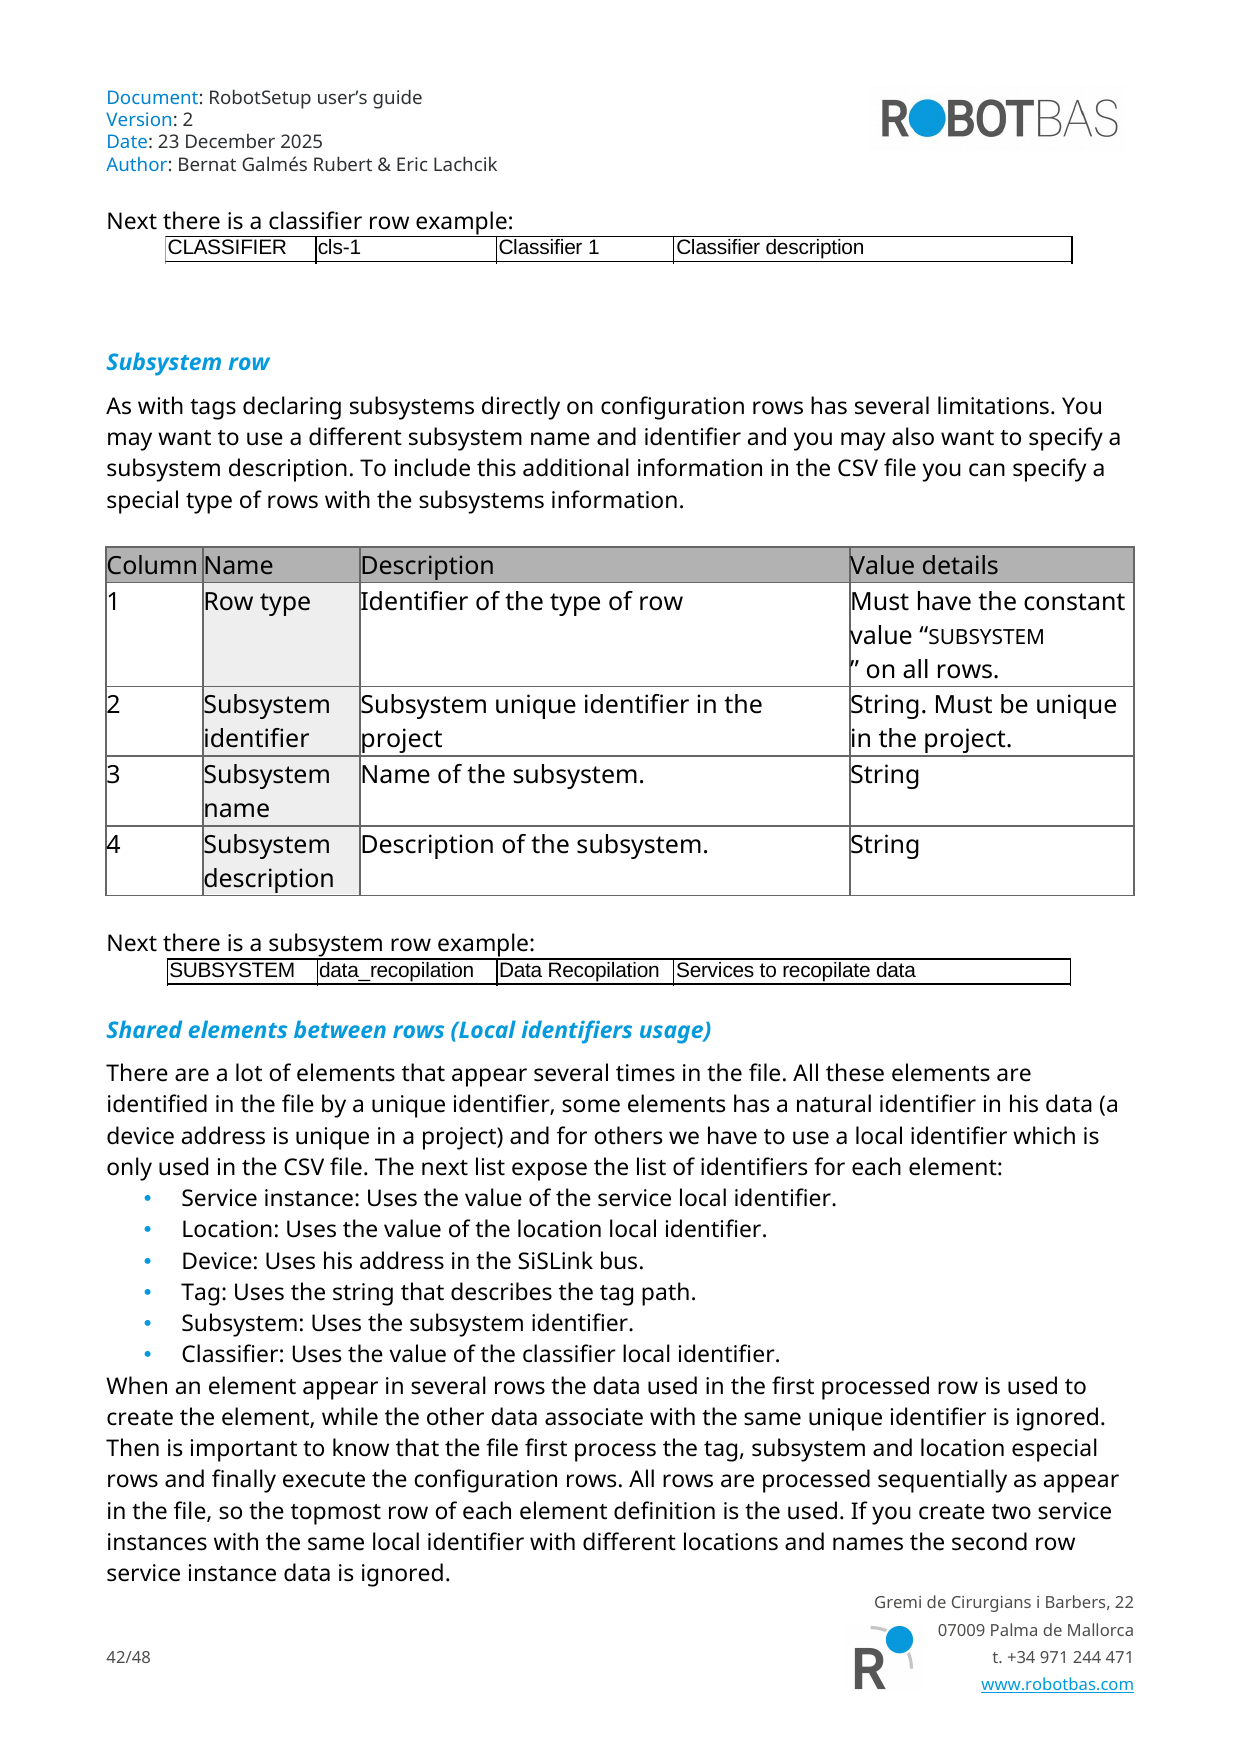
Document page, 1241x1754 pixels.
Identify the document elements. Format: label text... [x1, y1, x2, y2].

table_cell String [851, 757, 1133, 825]
table_cell 1 [107, 583, 202, 686]
table_cell Identifier of the type of row [361, 583, 849, 686]
list Service instance: Uses the value of the service local identifier. [144, 1182, 1134, 1213]
table_cell Subsystem identifier [204, 687, 359, 755]
table_cell Subsystem description [204, 827, 359, 894]
list Location: Uses the value of the location local identifier. [144, 1213, 1134, 1245]
subtitle Shared elements between rows (Local identifiers usage) [106, 1013, 1134, 1045]
subtitle Subsystem row [106, 346, 1134, 377]
table_cell Subsystem unique identifier in the project [361, 687, 849, 755]
picture [844, 1623, 923, 1692]
table_header Description [361, 548, 849, 582]
list Device: Uses his address in the SiSLink bus. [144, 1245, 1134, 1276]
text When an element appear in several rows the data used in the first processed row is used to create the element, while the other data associate with the same unique identifier is ignored. [106, 1370, 1134, 1432]
picture [869, 86, 1125, 153]
table_header Column [107, 548, 202, 582]
text There are a lot of elements that appear several times in the file. All these elements are identified in the file by a unique identifier, some elements has a natural identifier in his data (a device address is unique in a project) and for others we have to use a local identifier which is only used in the CSV file. The next list expose the list of identifiers for each element: [106, 1057, 1134, 1182]
table_cell String [851, 827, 1133, 894]
text Then is important to know that the file first process the tag, subsystem and location especial rows and finally execute the configuration rows. All rows are processed sequentially as appear in the file, so the topmost row of each element definition is the used. If you create two service instances with the same local identifier with different locations and names the second row service instance data is ignored. [106, 1432, 1134, 1588]
table_cell Name of the subsystem. [361, 757, 849, 825]
table_cell 2 [107, 687, 202, 755]
list Classifier: Uses the value of the classifier local identifier. [144, 1338, 1134, 1370]
table_cell Subsystem name [204, 757, 359, 825]
table_cell Row type [204, 583, 359, 686]
text Next there is a subsystem row example: [106, 927, 1134, 959]
table_cell Must have the constant value “SUBSYSTEM ” on all rows. [851, 583, 1133, 686]
table_header Name [204, 548, 359, 582]
text As with tags declaring subsystems directly on configuration rows has several limitations. You may want to use a different subsystem name and identifier and you may also want to specify a subsystem description. To include this additional information in the CSV file you can specify a special type of rows with the subsystems information. [106, 390, 1134, 515]
list Tag: Uses the string that describes the tag path. [144, 1276, 1134, 1307]
table_cell Description of the subsystem. [361, 827, 849, 894]
table_cell String. Must be unique in the project. [851, 687, 1133, 755]
text Next there is a classifier row example: [106, 205, 1134, 236]
table_cell 3 [107, 757, 202, 825]
table_cell 4 [107, 827, 202, 894]
table_header Value details [851, 548, 1133, 582]
list Subsystem: Uses the subsystem identifier. [144, 1307, 1134, 1338]
